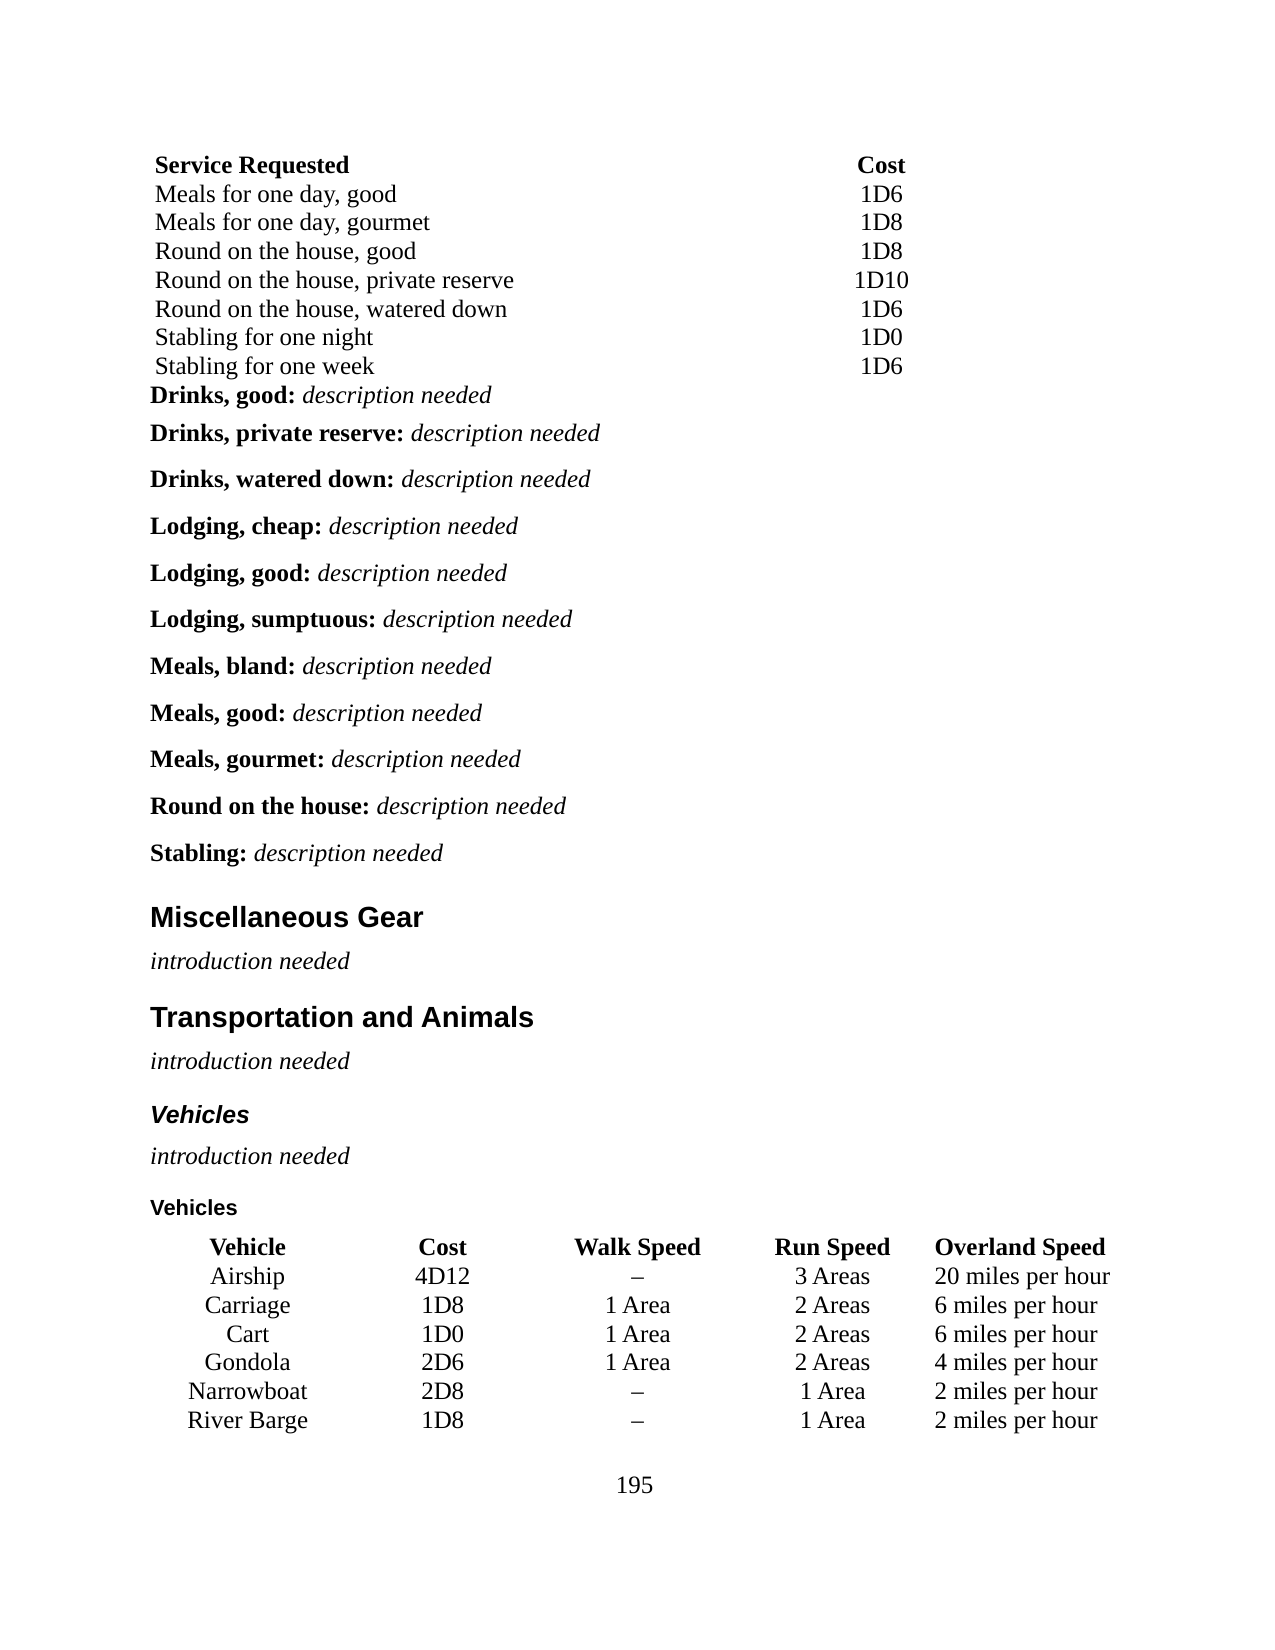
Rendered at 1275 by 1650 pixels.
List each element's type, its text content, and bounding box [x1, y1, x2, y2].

text Drinks, good: description needed [150, 380, 1125, 409]
text introduction needed [150, 1141, 1125, 1170]
table_cell Meals for one day, good [150, 179, 637, 207]
table_cell 1D8 [345, 1290, 540, 1319]
table_cell 1D10 [638, 265, 1125, 294]
table_cell River Barge [150, 1405, 345, 1434]
table_cell Round on the house, watered down [150, 294, 637, 322]
table_cell Round on the house, good [150, 236, 637, 265]
text Lodging, cheap: description needed [150, 511, 1125, 540]
table_cell 2 Areas [735, 1319, 930, 1347]
table_cell Narrowboat [150, 1376, 345, 1405]
table_cell 1D8 [638, 208, 1125, 236]
text Drinks, private reserve: description needed [150, 418, 1125, 446]
table_cell 6 miles per hour [930, 1319, 1125, 1347]
table_cell Carriage [150, 1290, 345, 1319]
text Drinks, watered down: description needed [150, 464, 1125, 493]
table_cell 2 miles per hour [930, 1405, 1125, 1434]
text introduction needed [150, 946, 1125, 975]
table_cell Cart [150, 1319, 345, 1347]
table_cell 2 Areas [735, 1290, 930, 1319]
text Lodging, good: description needed [150, 558, 1125, 586]
table_cell Gondola [150, 1348, 345, 1376]
table_cell Stabling for one week [150, 351, 637, 380]
table_cell 1D8 [345, 1405, 540, 1434]
text Meals, bland: description needed [150, 651, 1125, 680]
table_header Vehicle [150, 1233, 345, 1261]
table_header Walk Speed [540, 1233, 735, 1261]
table_cell 1D8 [638, 236, 1125, 265]
table_cell Stabling for one night [150, 323, 637, 351]
table_header Run Speed [735, 1233, 930, 1261]
table_cell 2D8 [345, 1376, 540, 1405]
table_header Service Requested [150, 150, 637, 179]
subtitle Vehicles [150, 1195, 1125, 1220]
table_cell 2 miles per hour [930, 1376, 1125, 1405]
table_cell 6 miles per hour [930, 1290, 1125, 1319]
subtitle Miscellaneous Gear [150, 900, 1125, 934]
table_header Overland Speed [930, 1233, 1125, 1261]
table_cell 2 Areas [735, 1348, 930, 1376]
table_cell 2D6 [345, 1348, 540, 1376]
table_cell Round on the house, private reserve [150, 265, 637, 294]
table_cell 20 miles per hour [930, 1261, 1125, 1290]
table_cell 1D6 [638, 179, 1125, 207]
text Lodging, sumptuous: description needed [150, 604, 1125, 633]
table_header Cost [638, 150, 1125, 179]
table_cell 1 Area [540, 1290, 735, 1319]
table_cell 1 Area [735, 1376, 930, 1405]
subtitle Transportation and Animals [150, 1000, 1125, 1034]
table_cell 1 Area [735, 1405, 930, 1434]
table_cell Meals for one day, gourmet [150, 208, 637, 236]
text Round on the house: description needed [150, 791, 1125, 820]
subtitle Vehicles [150, 1100, 1125, 1128]
table_cell – [540, 1405, 735, 1434]
table_cell 4 miles per hour [930, 1348, 1125, 1376]
table_cell 1 Area [540, 1319, 735, 1347]
text Meals, gourmet: description needed [150, 744, 1125, 773]
table_cell – [540, 1376, 735, 1405]
table_cell 1D6 [638, 351, 1125, 380]
table_cell Airship [150, 1261, 345, 1290]
table_header Cost [345, 1233, 540, 1261]
table_cell 3 Areas [735, 1261, 930, 1290]
table_cell 1 Area [540, 1348, 735, 1376]
text Stabling: description needed [150, 838, 1125, 866]
table_cell 1D0 [345, 1319, 540, 1347]
text Meals, good: description needed [150, 698, 1125, 726]
table_cell 1D6 [638, 294, 1125, 322]
table_cell 4D12 [345, 1261, 540, 1290]
table_cell 1D0 [638, 323, 1125, 351]
table_cell – [540, 1261, 735, 1290]
text introduction needed [150, 1046, 1125, 1075]
